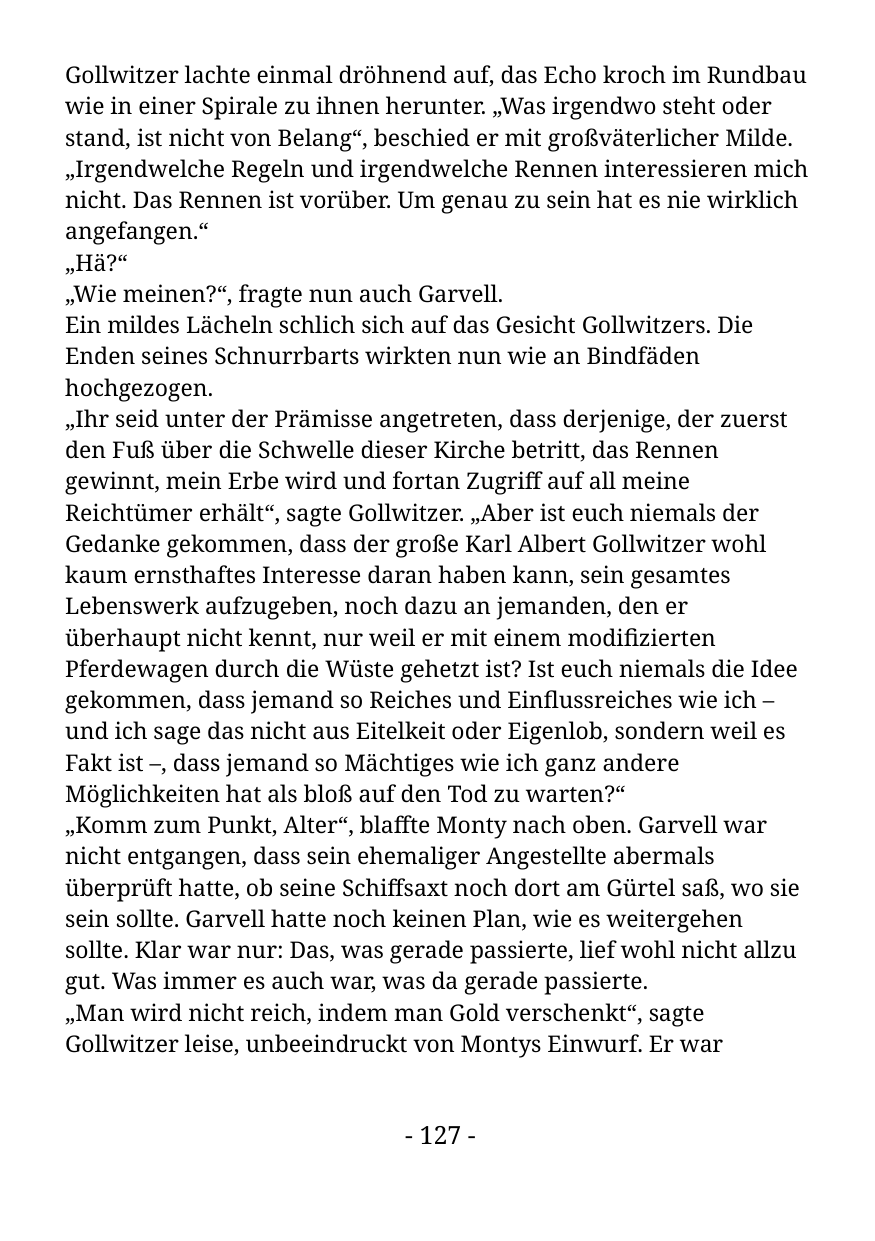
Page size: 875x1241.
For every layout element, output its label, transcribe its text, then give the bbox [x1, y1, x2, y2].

text Ein mildes Lächeln schlich sich auf das Gesicht Gollwitzers. Die Enden seines Schnurrbarts wirkten nun wie an Bindfäden hochgezogen. [65, 309, 809, 403]
text „Man wird nicht reich, indem man Gold verschenkt“, sagte Gollwitzer leise, unbeeindruckt von Montys Einwurf. Er war [65, 997, 809, 1059]
text „Hä?“ [65, 247, 809, 278]
text Gollwitzer lachte einmal dröhnend auf, das Echo kroch im Rundbau wie in einer Spirale zu ihnen herunter. „Was irgendwo steht oder stand, ist nicht von Belang“, beschied er mit großväterlicher Milde. „Irgendwelche Regeln und irgendwelche Rennen interessieren mich nicht. Das Rennen ist vorüber. Um genau zu sein hat es nie wirklich angefangen.“ [65, 59, 809, 247]
text „Ihr seid unter der Prämisse angetreten, dass derjenige, der zuerst den Fuß über die Schwelle dieser Kirche betritt, das Rennen gewinnt, mein Erbe wird und fortan Zugriff auf all meine Reichtümer erhält“, sagte Gollwitzer. „Aber ist euch niemals der Gedanke gekommen, dass der große Karl Albert Gollwitzer wohl kaum ernsthaftes Interesse daran haben kann, sein gesamtes Lebenswerk aufzugeben, noch dazu an jemanden, den er überhaupt nicht kennt, nur weil er mit einem modifizierten Pferdewagen durch die Wüste gehetzt ist? Ist euch niemals die Idee gekommen, dass jemand so Reiches und Einflussreiches wie ich – und ich sage das nicht aus Eitelkeit oder Eigenlob, sondern weil es Fakt ist –, dass jemand so Mächtiges wie ich ganz andere Möglichkeiten hat als bloß auf den Tod zu warten?“ [65, 403, 809, 809]
text „Komm zum Punkt, Alter“, blaffte Monty nach oben. Garvell war nicht entgangen, dass sein ehemaliger Angestellte abermals überprüft hatte, ob seine Schiffsaxt noch dort am Gürtel saß, wo sie sein sollte. Garvell hatte noch keinen Plan, wie es weitergehen sollte. Klar war nur: Das, was gerade passierte, lief wohl nicht allzu gut. Was immer es auch war, was da gerade passierte. [65, 809, 809, 997]
text „Wie meinen?“, fragte nun auch Garvell. [65, 278, 809, 309]
